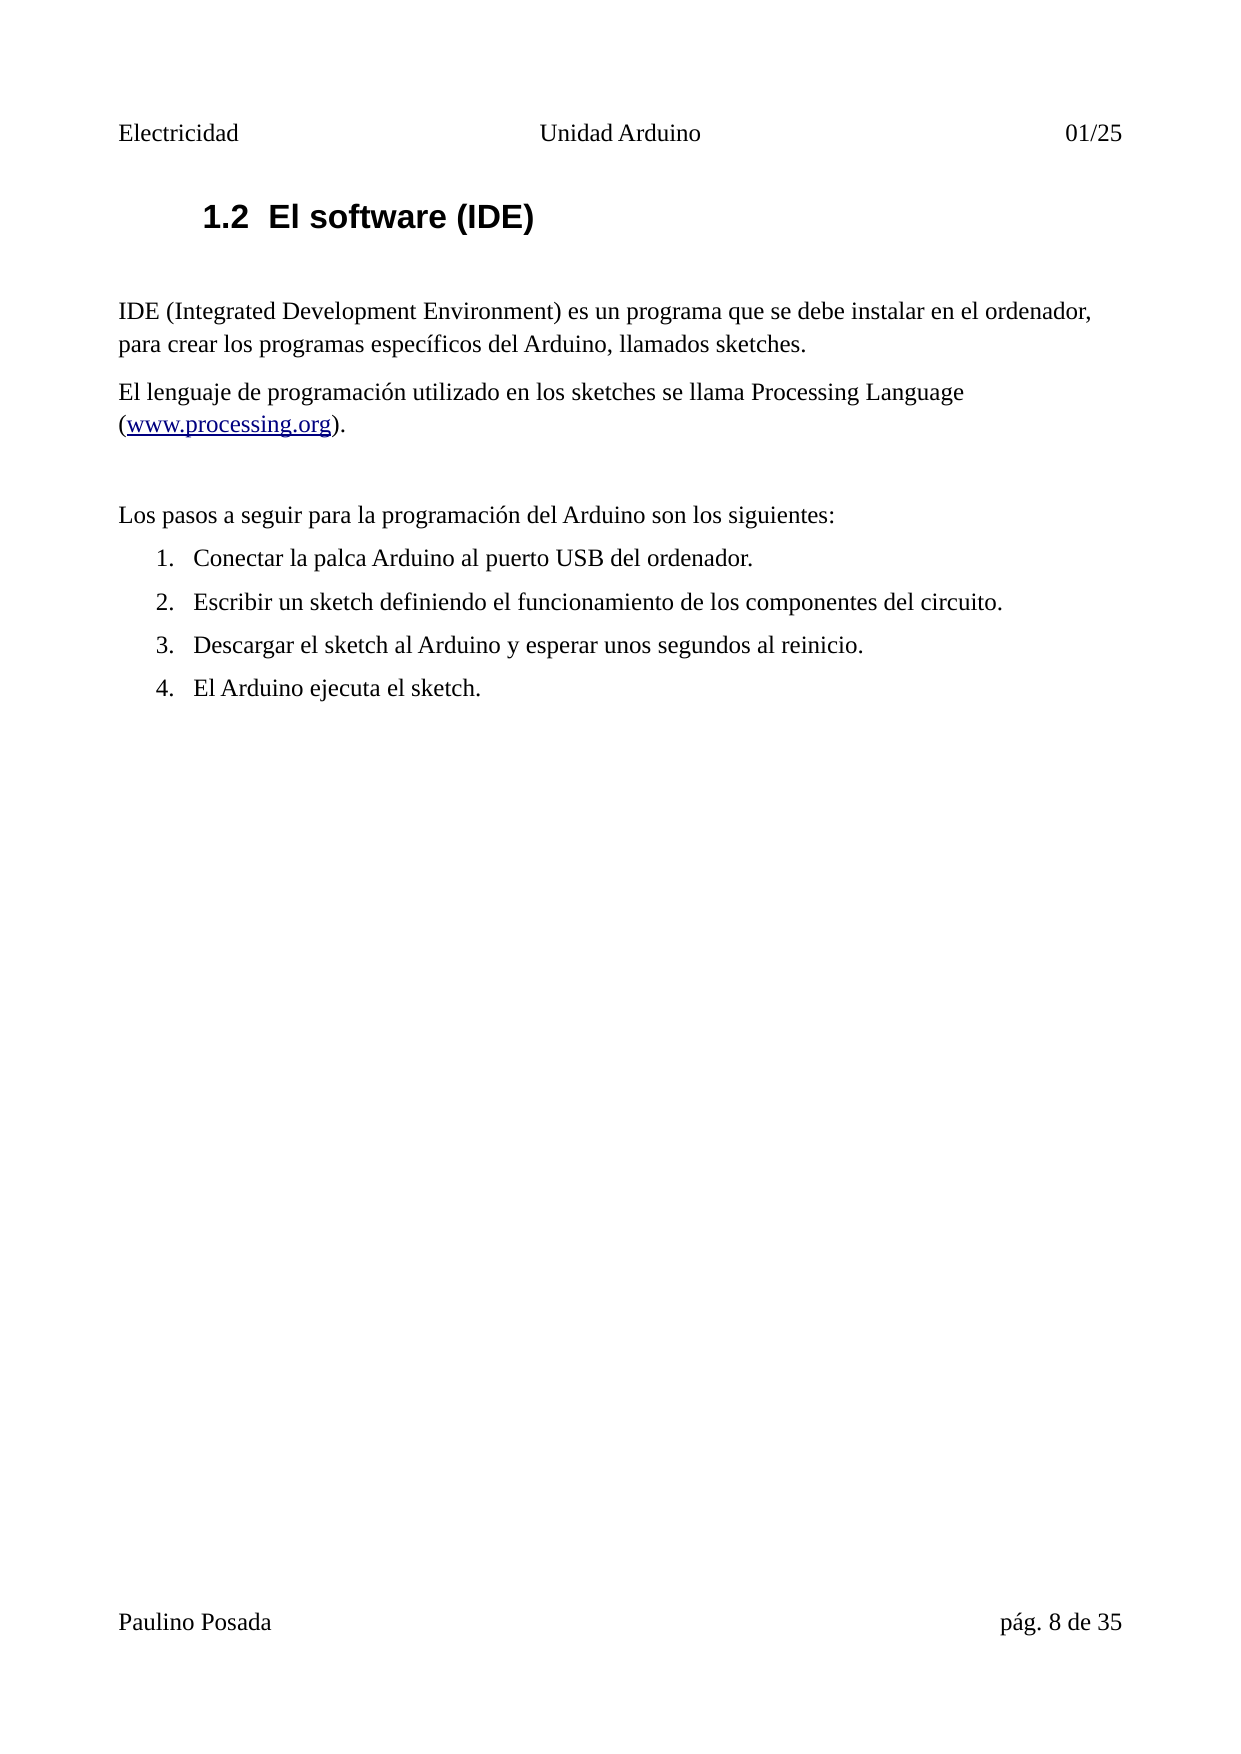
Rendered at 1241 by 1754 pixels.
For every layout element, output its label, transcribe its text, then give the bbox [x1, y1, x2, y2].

list Descargar el sketch al Arduino y esperar unos segundos al reinicio. [156, 630, 1122, 658]
text IDE (Integrated Development Environment) es un programa que se debe instalar en el ordenador, para crear los programas específicos del Arduino, llamados sketches. [118, 296, 1122, 358]
text El lenguaje de programación utilizado en los sketches se llama Processing Language (www.processing.org). [118, 377, 1122, 438]
text Los pasos a seguir para la programación del Arduino son los siguientes: [118, 500, 1122, 529]
subtitle El software (IDE) [193, 197, 1122, 236]
list El Arduino ejecuta el sketch. [156, 673, 1122, 702]
list Conectar la palca Arduino al puerto USB del ordenador. [156, 543, 1122, 572]
list Escribir un sketch definiendo el funcionamiento de los componentes del circuito. [156, 587, 1122, 615]
